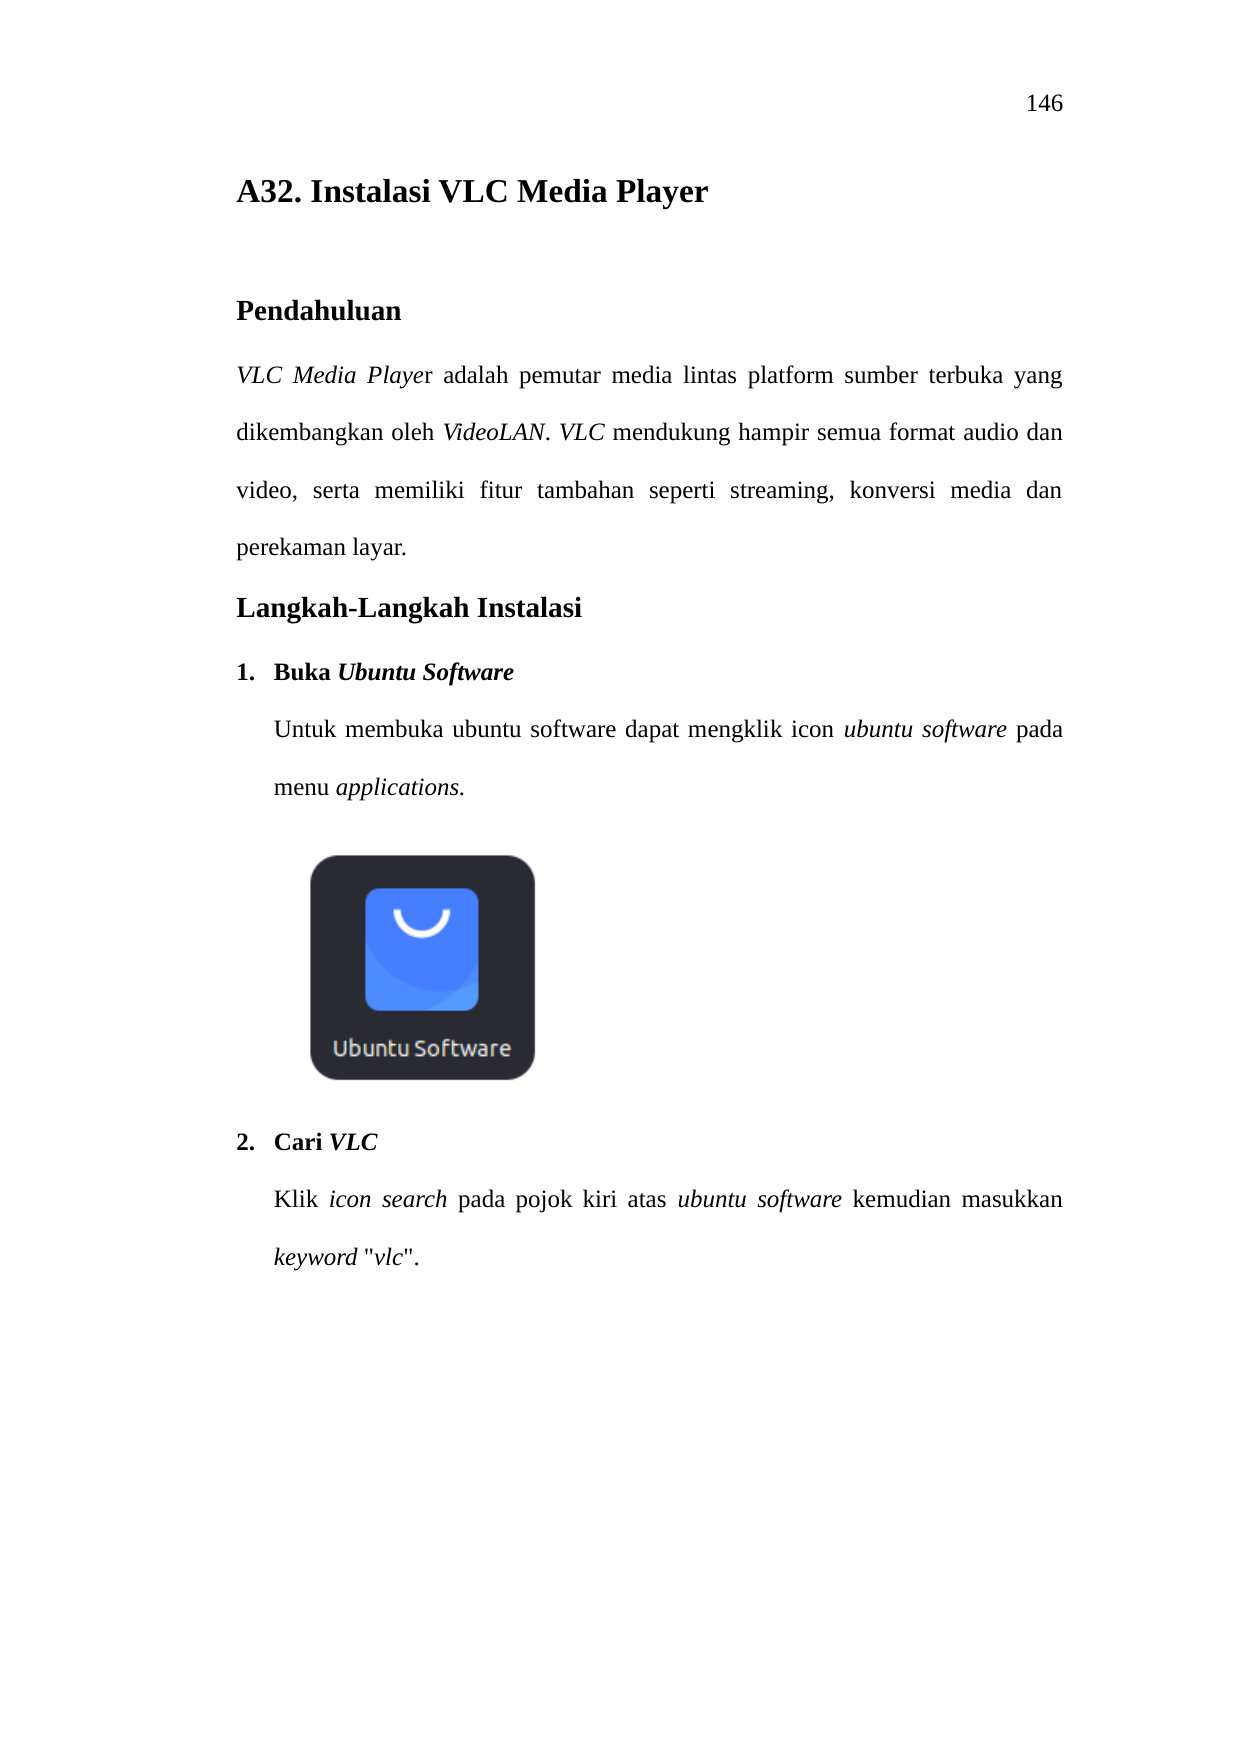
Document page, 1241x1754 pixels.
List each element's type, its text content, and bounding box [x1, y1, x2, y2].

text VLC Media Player adalah pemutar media lintas platform sumber terbuka yang dikembangkan oleh VideoLAN. VLC mendukung hampir semua format audio dan video, serta memiliki fitur tambahan seperti streaming, konversi media dan perekaman layar. [236, 360, 1063, 561]
list Cari VLC [236, 1127, 1063, 1156]
list Klik icon search pada pojok kiri atas ubuntu software kemudian masukkan keyword "vlc". [236, 1184, 1063, 1271]
list Untuk membuka ubuntu software dapat mengklik icon ubuntu software pada menu applications. [236, 714, 1063, 801]
text Pendahuluan [236, 293, 1063, 326]
subtitle A32. Instalasi VLC Media Player [236, 172, 1063, 210]
text Langkah-Langkah Instalasi [236, 590, 1063, 623]
list Buka Ubuntu Software [236, 657, 1063, 686]
picture [273, 829, 576, 1099]
